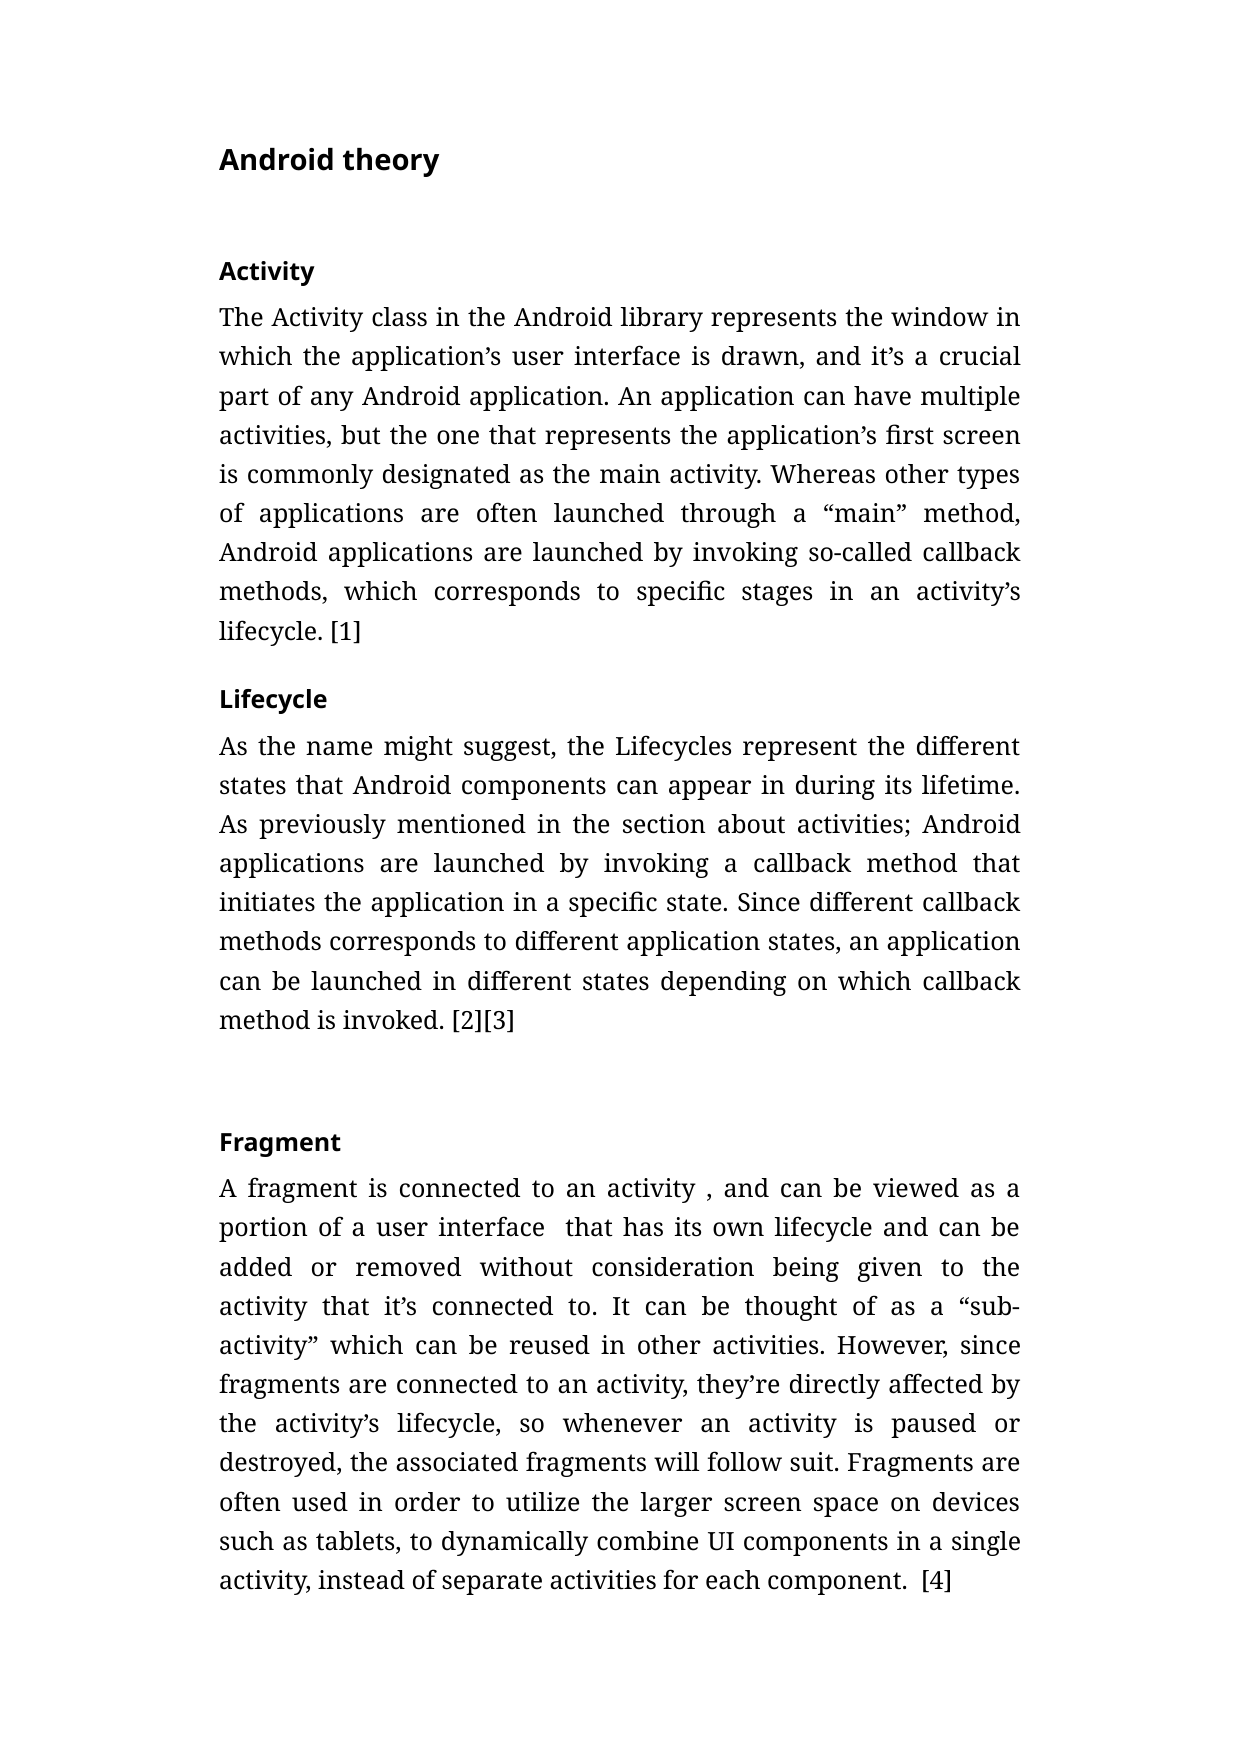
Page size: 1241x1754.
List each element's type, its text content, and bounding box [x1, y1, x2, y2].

text The Activity class in the Android library represents the window in which the application’s user interface is drawn, and it’s a crucial part of any Android application. An application can have multiple activities, but the one that represents the application’s first screen is commonly designated as the main activity. Whereas other types of applications are often launched through a “main” method, Android applications are launched by invoking so-called callback methods, which corresponds to specific stages in an activity’s lifecycle. [1] [219, 300, 1022, 647]
text As the name might suggest, the Lifecycles represent the different states that Android components can appear in during its lifetime. As previously mentioned in the section about activities; Android applications are launched by invoking a callback method that initiates the application in a specific state. Since different callback methods corresponds to different application states, an application can be launched in different states depending on which callback method is invoked. [2][3] [219, 728, 1022, 1036]
subtitle Android theory [219, 139, 1022, 179]
subtitle Activity [219, 253, 1022, 287]
subtitle Fragment [219, 1124, 1022, 1158]
subtitle Lifecycle [219, 682, 1022, 716]
text A fragment is connected to an activity , and can be viewed as a portion of a user interface that has its own lifecycle and can be added or removed without consideration being given to the activity that it’s connected to. It can be thought of as a “sub-activity” which can be reused in other activities. However, since fragments are connected to an activity, they’re directly affected by the activity’s lifecycle, so whenever an activity is paused or destroyed, the associated fragments will follow suit. Fragments are often used in order to utilize the larger screen space on devices such as tablets, to dynamically combine UI components in a single activity, instead of separate activities for each component. [4] [219, 1171, 1022, 1597]
